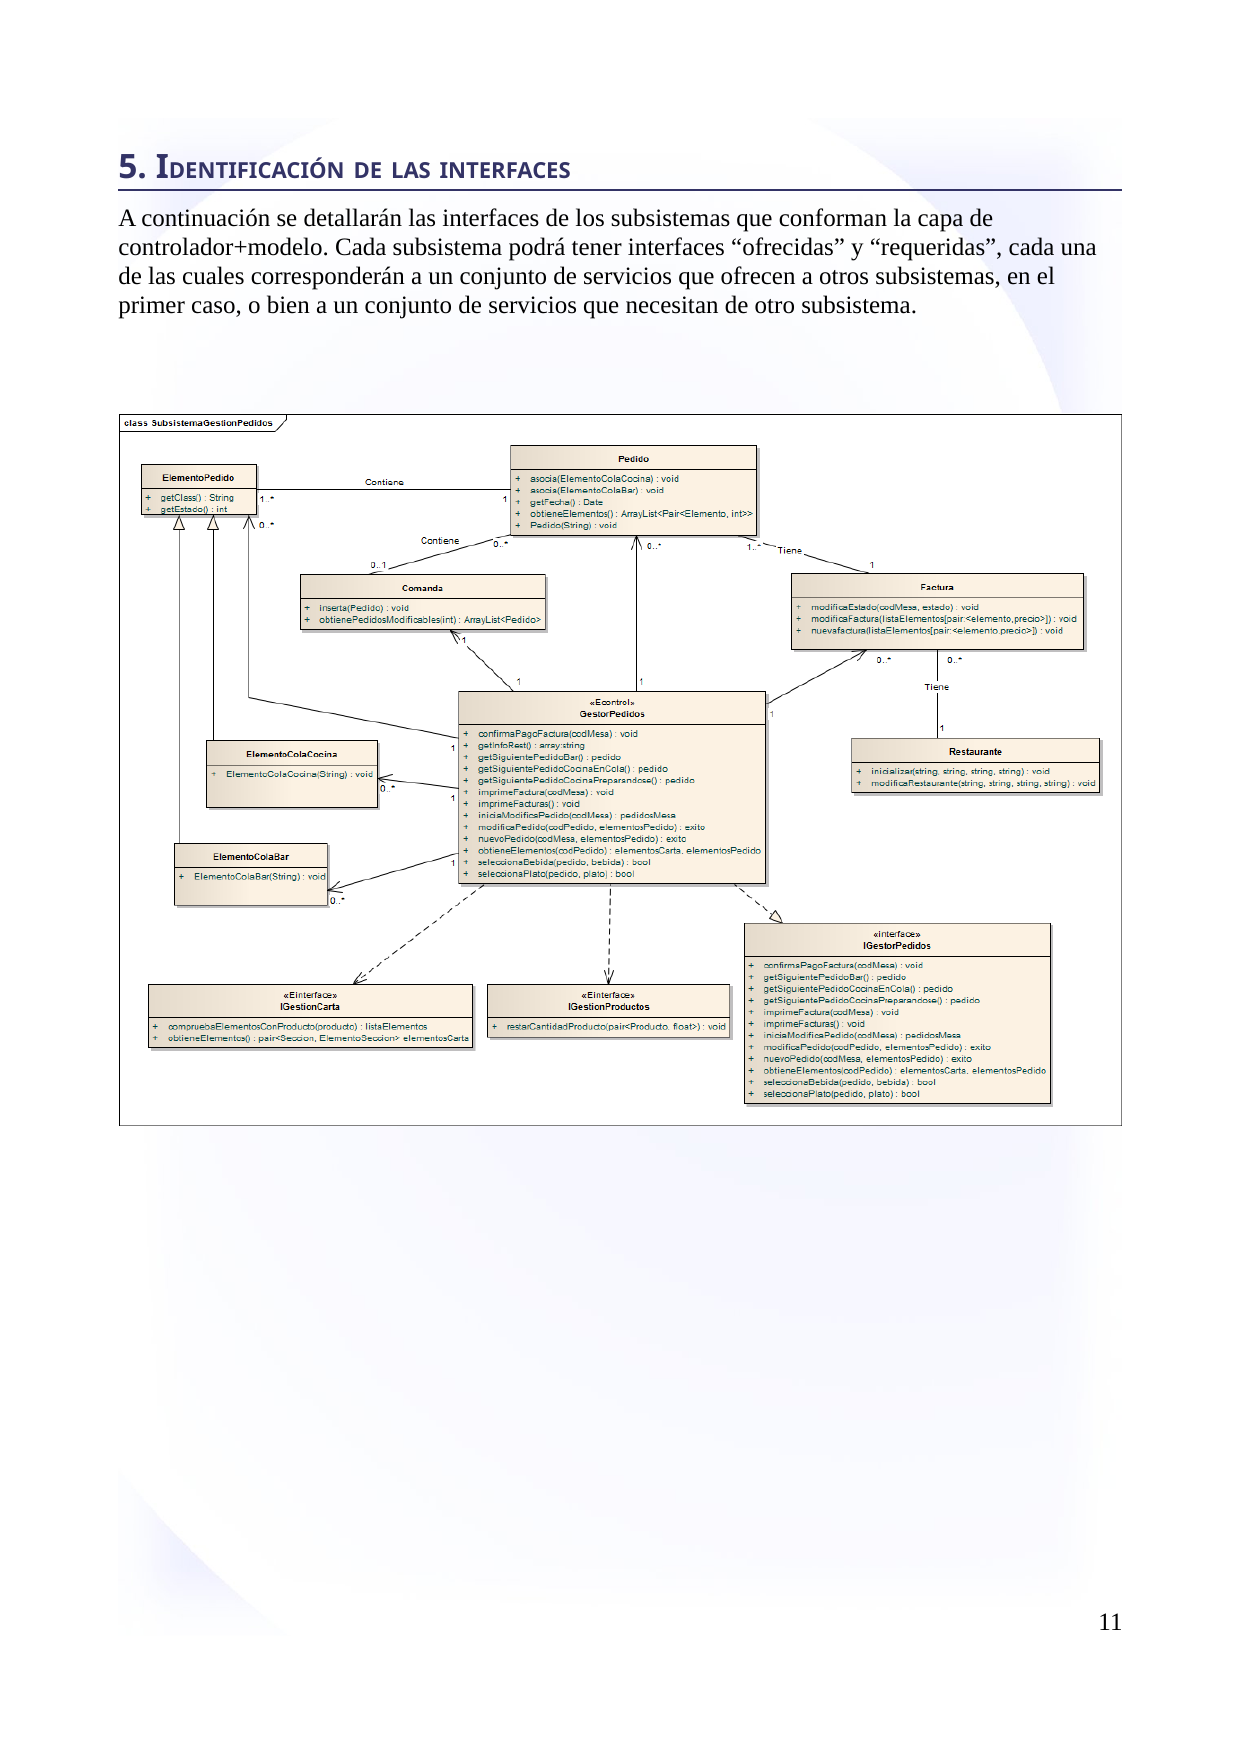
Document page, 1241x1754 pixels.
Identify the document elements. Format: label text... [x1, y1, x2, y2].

picture [118, 191, 1122, 203]
subtitle 5. Identificación de las interfaces [118, 143, 1122, 189]
picture [118, 318, 1122, 1636]
picture [118, 118, 1122, 143]
text A continuación se detallarán las interfaces de los subsistemas que conforman la capa de controlador+modelo. Cada subsistema podrá tener interfaces “ofrecidas” y “requeridas”, cada una de las cuales corresponderán a un conjunto de servicios que ofrecen a otros subsistemas, en el primer caso, o bien a un conjunto de servicios que necesitan de otro subsistema. [118, 203, 1122, 318]
